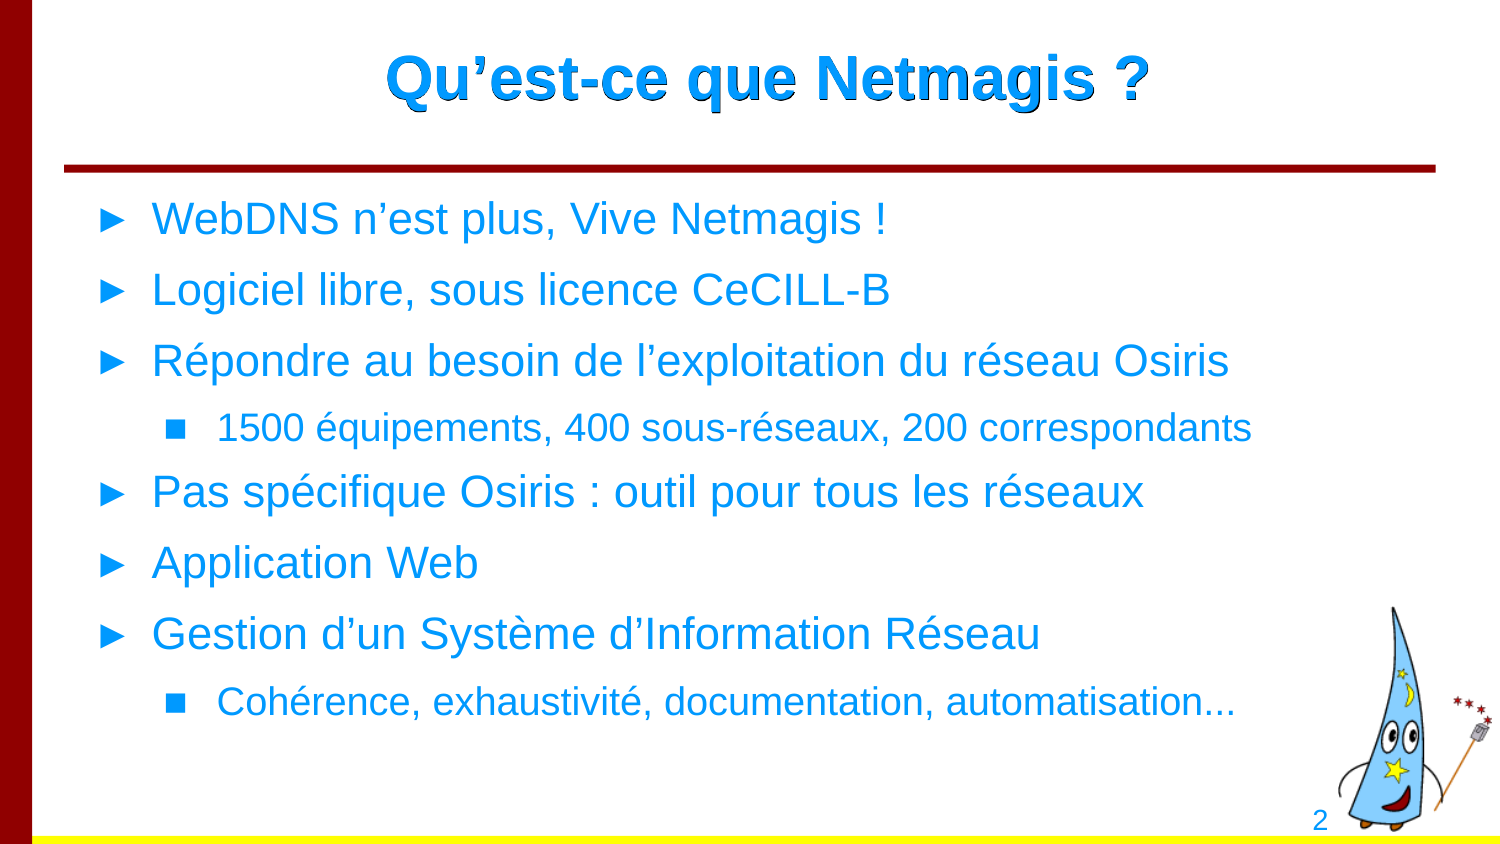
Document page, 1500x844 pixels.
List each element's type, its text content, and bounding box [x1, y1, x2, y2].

list WebDNS n’est plus, Vive Netmagis ! Logiciel libre, sous licence CeCILL-B Répondre au besoin de l’exploitation du réseau Osiris 1500 équipements, 400 sous-réseaux, 200 correspondants Pas spécifique Osiris : outil pour tous les réseaux Application Web Gestion d’un Système d’Information Réseau Cohérence, exhaustivité, documentation, automatisation... [74, 192, 1425, 763]
picture [1338, 606, 1492, 832]
title Qu’est-ce que Netmagis ? [85, 12, 1452, 145]
